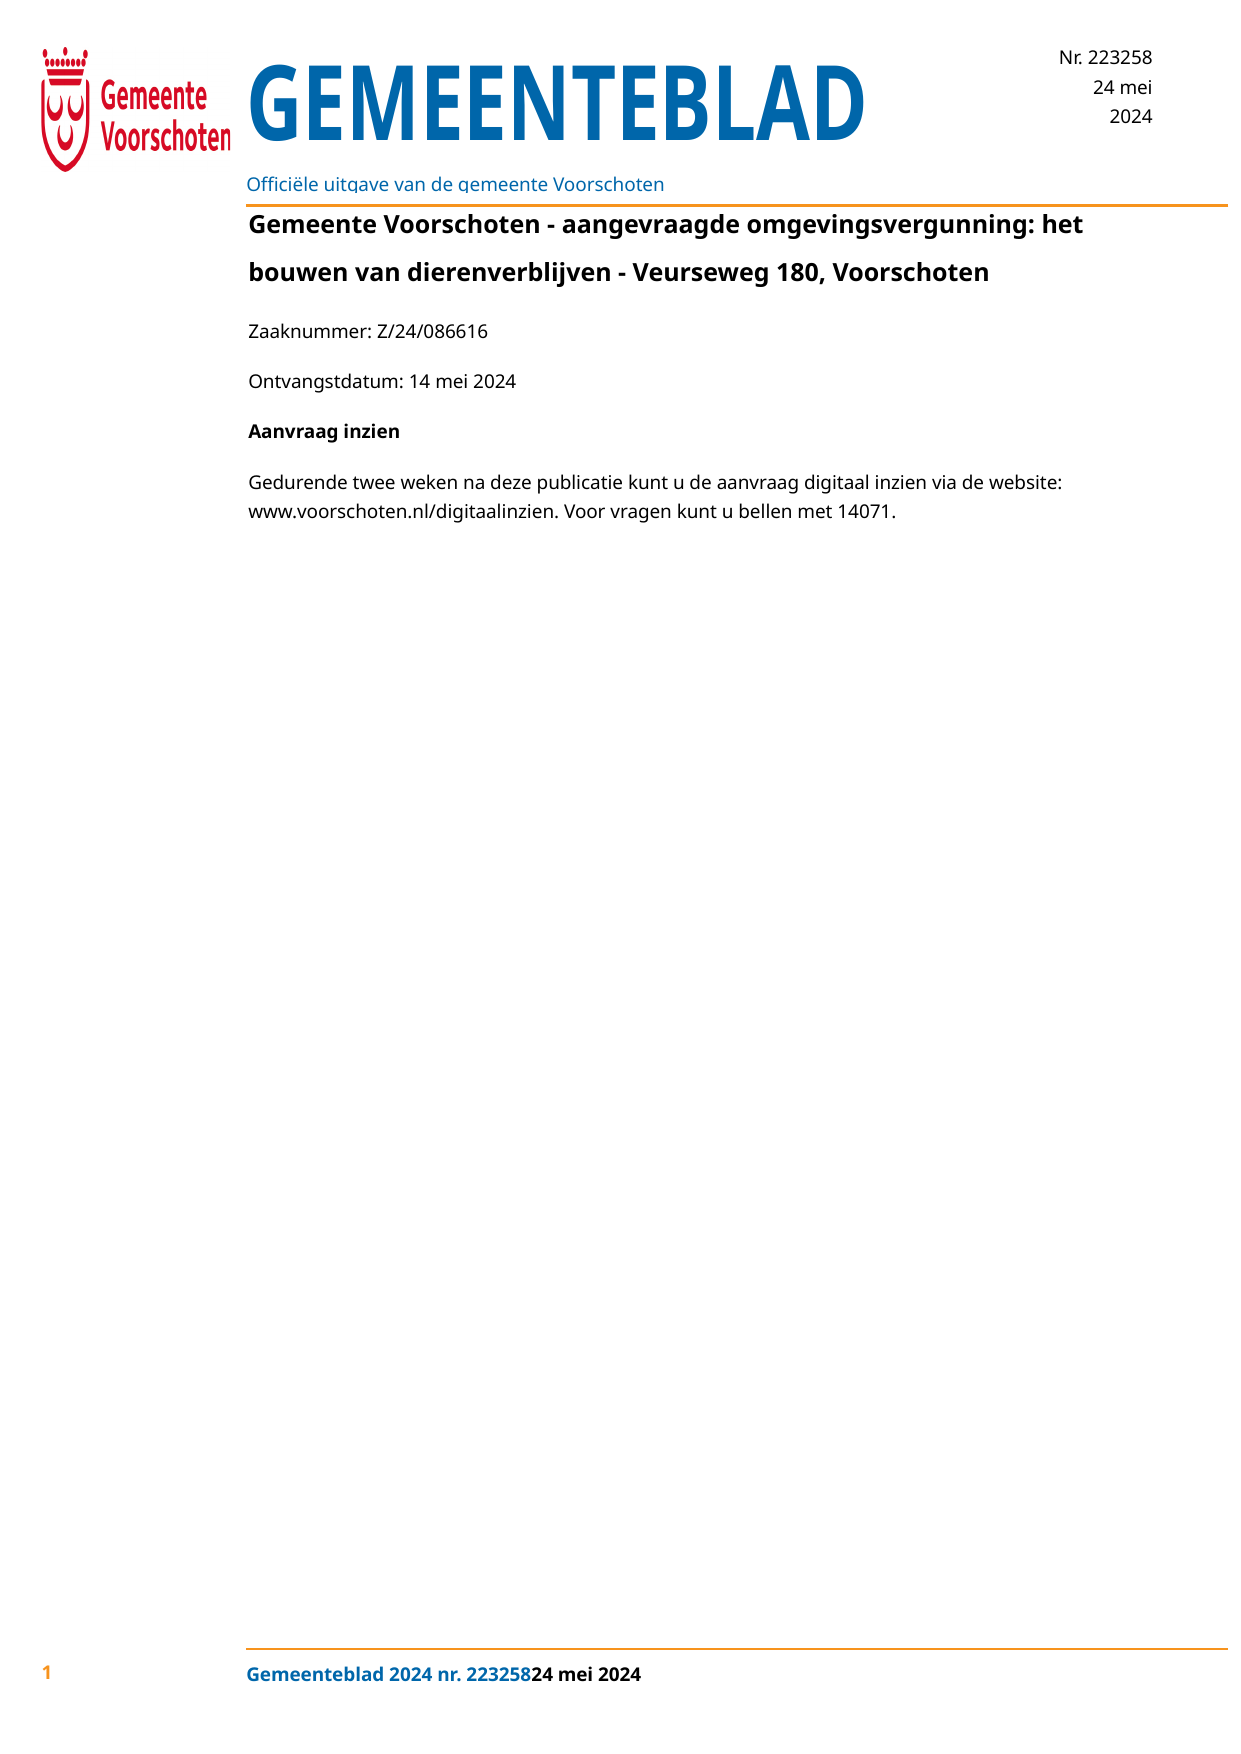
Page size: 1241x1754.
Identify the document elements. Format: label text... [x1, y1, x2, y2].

text Gemeente Voorschoten - aangevraagde omgevingsvergunning: het bouwen van dierenverblijven - Veurseweg 180, Voorschoten [248, 207, 1152, 288]
picture [41, 47, 231, 172]
text Aanvraag inzien [248, 419, 1152, 444]
text Gedurende twee weken na deze publicatie kunt u de aanvraag digitaal inzien via de website: www.voorschoten.nl/digitaalinzien. Voor vragen kunt u bellen met 14071. [248, 469, 1152, 524]
text Ontvangstdatum: 14 mei 2024 [248, 368, 1152, 394]
text Zaaknummer: Z/24/086616 [248, 318, 1152, 344]
